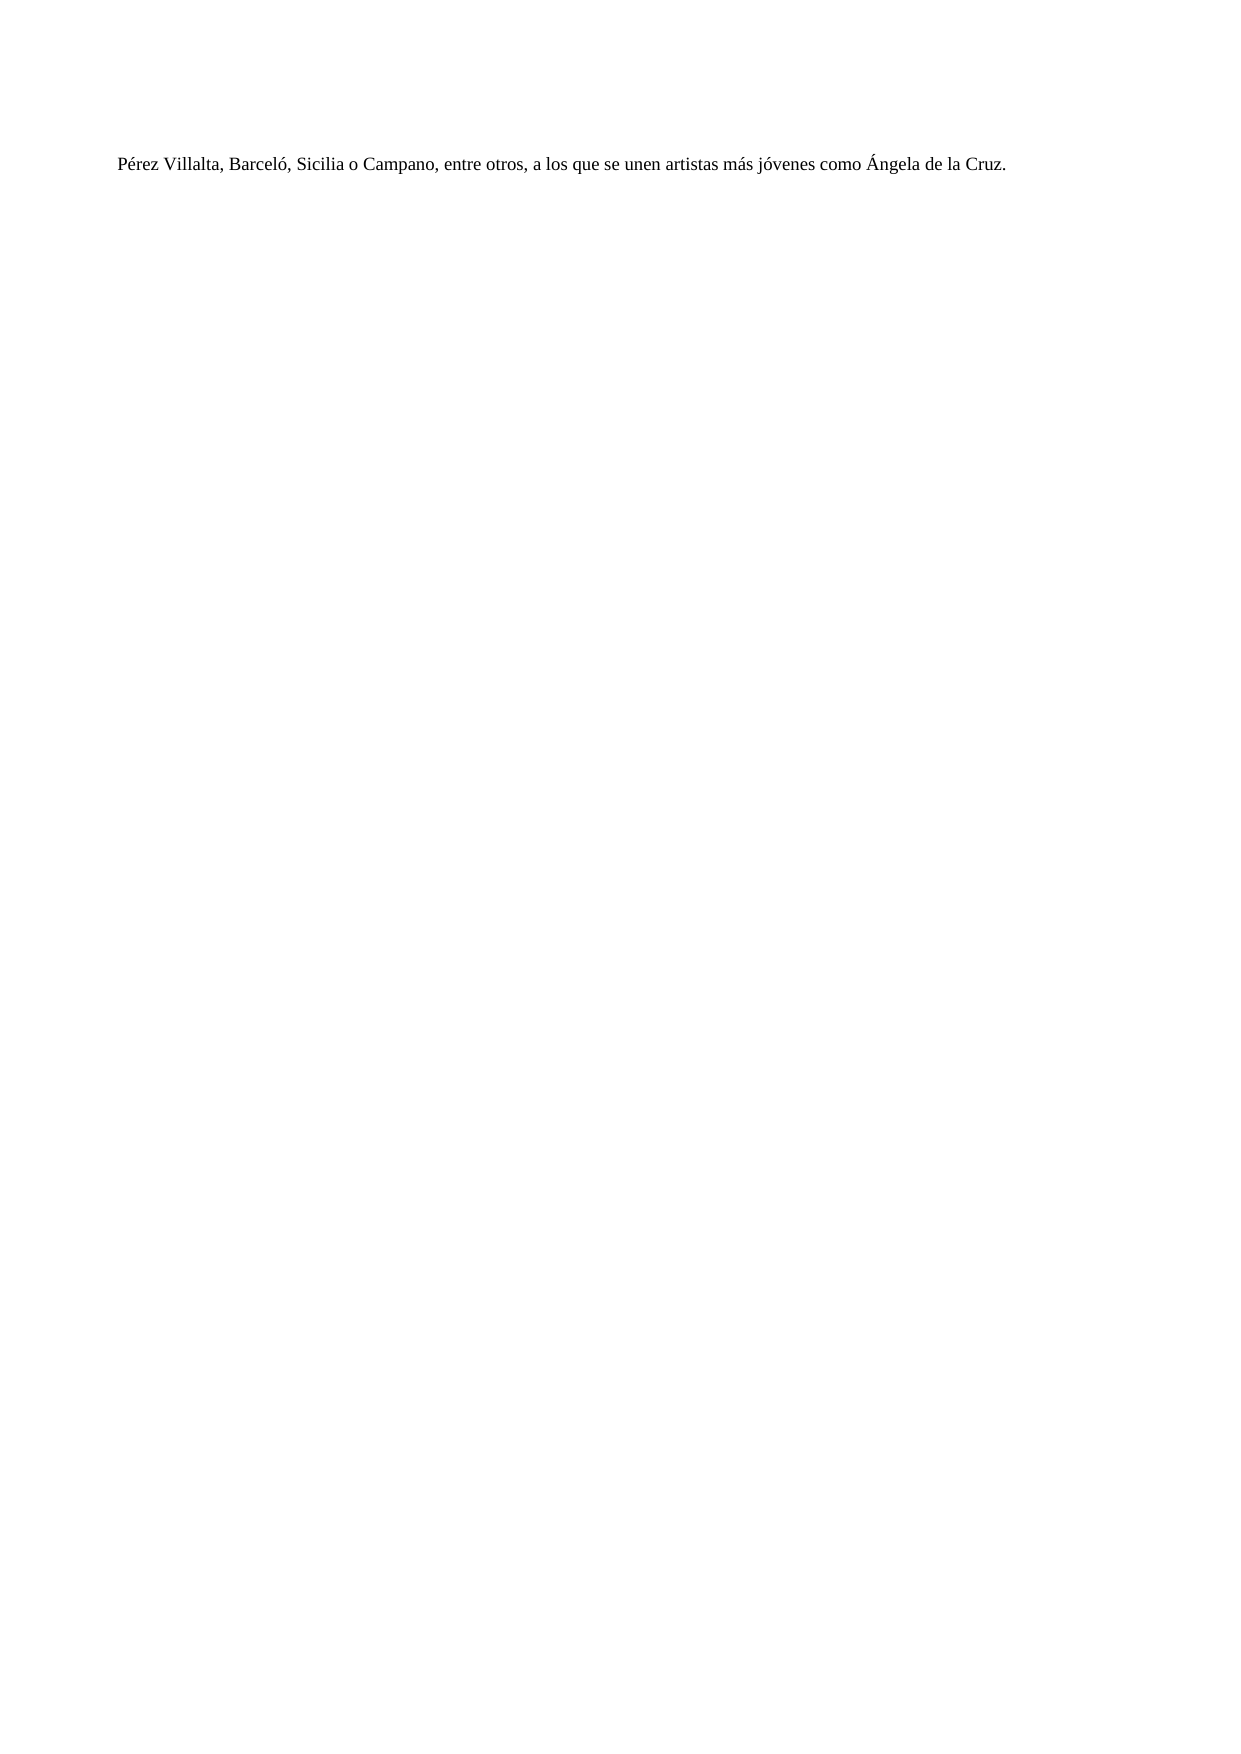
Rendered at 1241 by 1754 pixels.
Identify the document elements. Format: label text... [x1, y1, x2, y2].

text Pérez Villalta, Barceló, Sicilia o Campano, entre otros, a los que se unen artistas más jóvenes como Ángela de la Cruz. [117, 150, 1122, 175]
